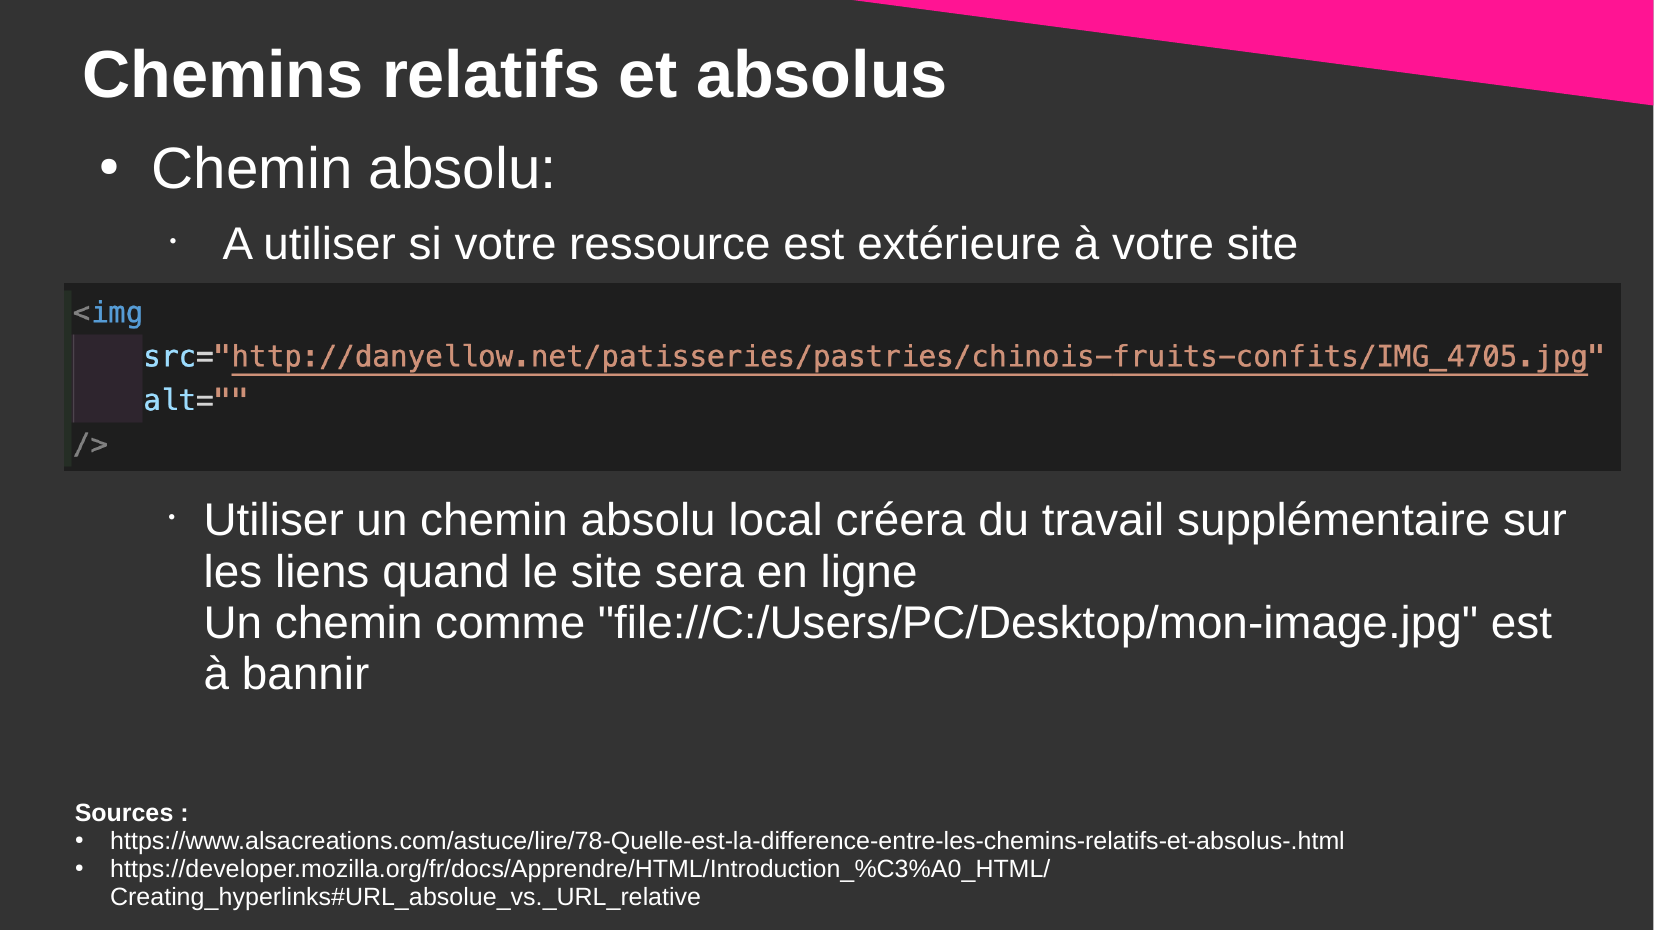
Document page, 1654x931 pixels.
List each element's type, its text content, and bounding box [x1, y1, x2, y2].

text_box Utiliser un chemin absolu local créera du travail supplémentaire sur les liens quand le site sera en ligne Un chemin comme "file://C:/Users/PC/Desktop/mon-image.jpg" est à bannir [153, 486, 1595, 707]
title Chemins relatifs et absolus [82, 37, 1040, 122]
list Chemin absolu: A utiliser si votre ressource est extérieure à votre site [80, 135, 1546, 283]
text_box Sources : https://www.alsacreations.com/astuce/lire/78-Quelle-est-la-difference-entre-les-chemins-relatifs-et-absolus-.html https://developer.mozilla.org/fr/docs/Apprendre/HTML/Introduction_%C3%A0_HTML/Creating_hyperlinks#URL_absolue_vs._URL_relative [60, 791, 1642, 931]
picture [64, 283, 1621, 471]
text_box [852, 0, 1654, 106]
